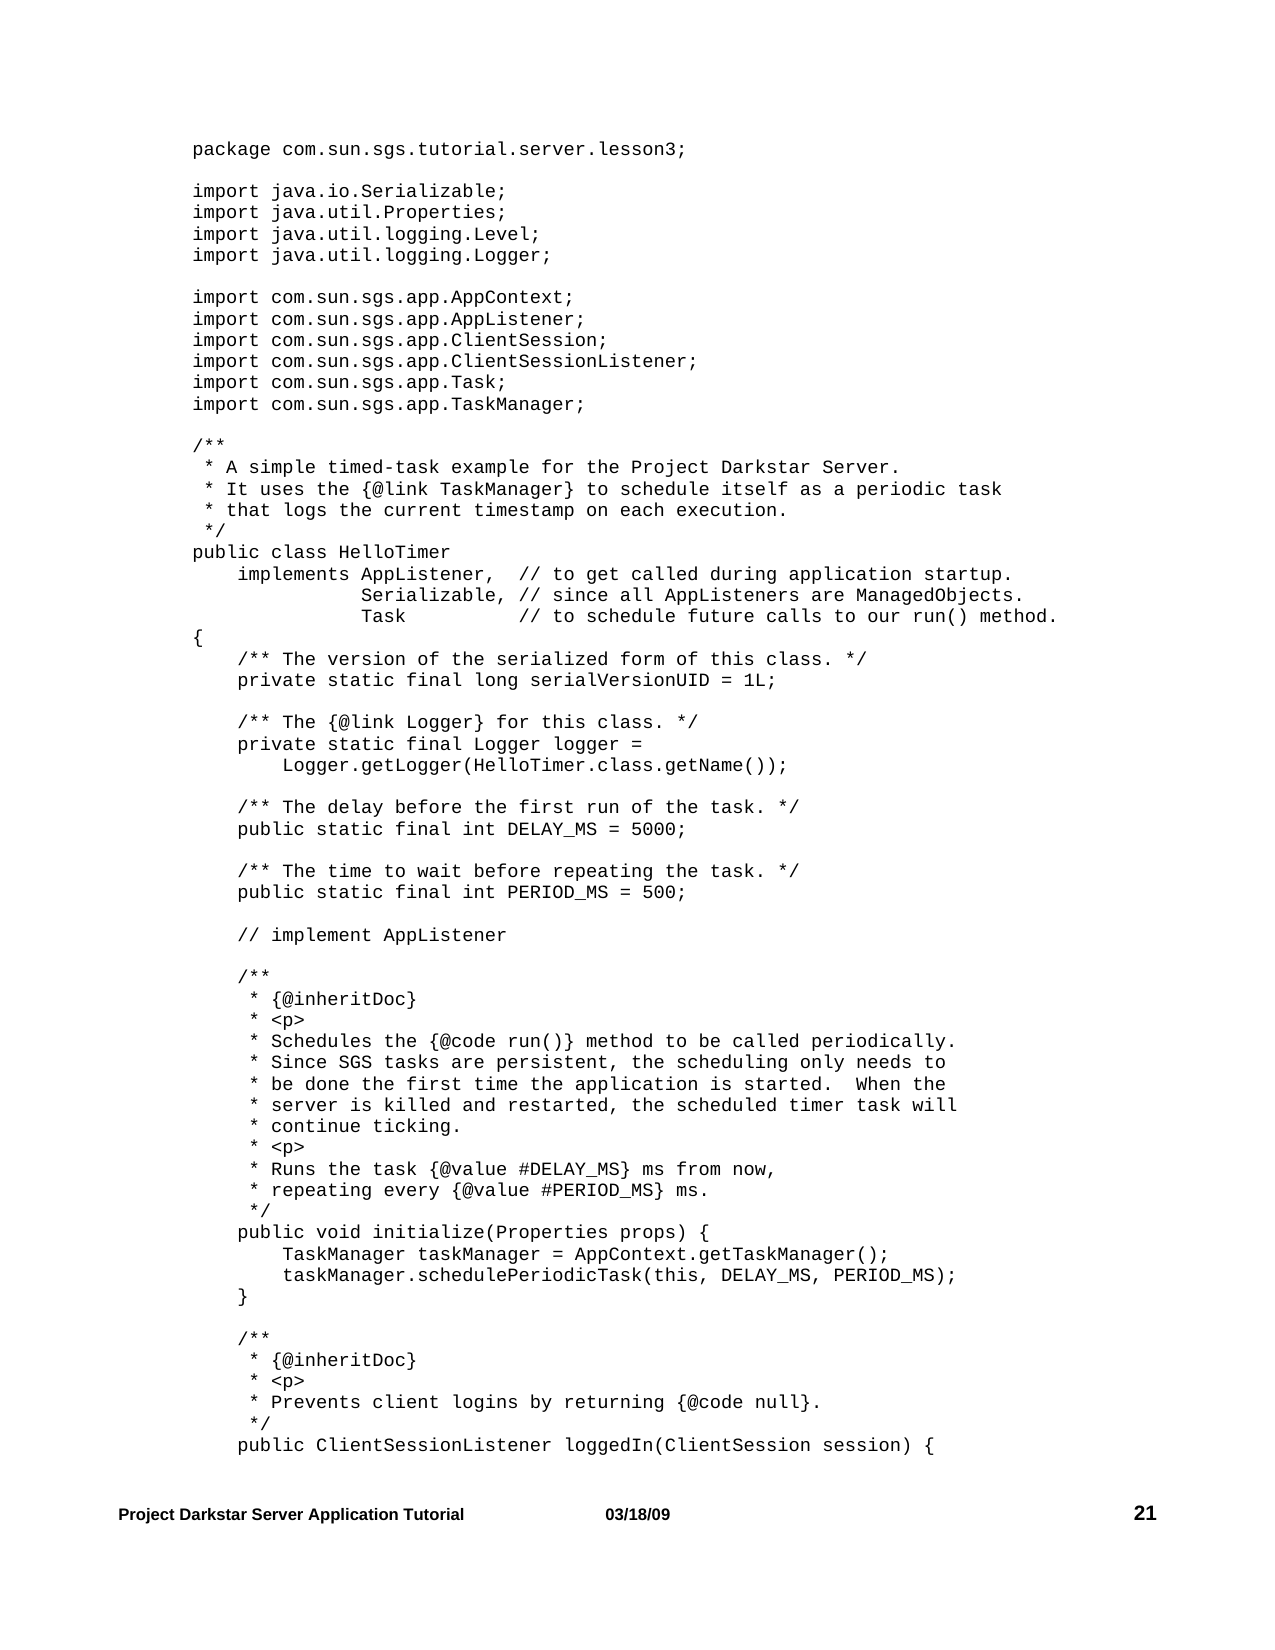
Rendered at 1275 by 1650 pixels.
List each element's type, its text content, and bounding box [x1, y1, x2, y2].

text /** The {@link Logger} for this class. */ [192, 713, 1098, 734]
text */ [192, 1202, 1098, 1223]
text implements AppListener, // to get called during application startup. [192, 564, 1098, 586]
text TaskManager taskManager = AppContext.getTaskManager(); [192, 1244, 1098, 1266]
text * continue ticking. [192, 1117, 1098, 1138]
text public void initialize(Properties props) { [192, 1223, 1098, 1244]
text /** The version of the serialized form of this class. */ [192, 649, 1098, 671]
text * server is killed and restarted, the scheduled timer task will [192, 1096, 1098, 1117]
text public class HelloTimer [192, 543, 1098, 564]
text * <p> [192, 1372, 1098, 1393]
text * Schedules the {@code run()} method to be called periodically. [192, 1032, 1098, 1053]
text } [192, 1287, 1098, 1308]
text * Since SGS tasks are persistent, the scheduling only needs to [192, 1053, 1098, 1074]
text Logger.getLogger(HelloTimer.class.getName()); [192, 756, 1098, 777]
text import com.sun.sgs.app.ClientSession; [192, 331, 1098, 352]
text * A simple timed-task example for the Project Darkstar Server. [192, 458, 1098, 479]
text * {@inheritDoc} [192, 1351, 1098, 1372]
text // implement AppListener [192, 926, 1098, 947]
text import java.util.logging.Logger; [192, 246, 1098, 267]
text * Runs the task {@value #DELAY_MS} ms from now, [192, 1159, 1098, 1181]
text /** [192, 437, 1098, 458]
text { [192, 628, 1098, 649]
text import java.util.logging.Level; [192, 224, 1098, 246]
text * It uses the {@link TaskManager} to schedule itself as a periodic task [192, 479, 1098, 501]
text * Prevents client logins by returning {@code null}. [192, 1393, 1098, 1414]
text public ClientSessionListener loggedIn(ClientSession session) { [192, 1436, 1098, 1457]
text private static final Logger logger = [192, 734, 1098, 756]
text package com.sun.sgs.tutorial.server.lesson3; [192, 139, 1098, 161]
text import com.sun.sgs.app.AppContext; [192, 288, 1098, 309]
text */ [192, 1414, 1098, 1436]
text public static final int DELAY_MS = 5000; [192, 819, 1098, 841]
text /** The time to wait before repeating the task. */ [192, 862, 1098, 883]
text * be done the first time the application is started. When the [192, 1074, 1098, 1096]
text Task // to schedule future calls to our run() method. [192, 607, 1098, 628]
text import java.io.Serializable; [192, 182, 1098, 203]
text import com.sun.sgs.app.AppListener; [192, 309, 1098, 331]
text */ [192, 522, 1098, 543]
text import com.sun.sgs.app.TaskManager; [192, 394, 1098, 416]
text import java.util.Properties; [192, 203, 1098, 224]
text taskManager.schedulePeriodicTask(this, DELAY_MS, PERIOD_MS); [192, 1266, 1098, 1287]
text public static final int PERIOD_MS = 500; [192, 883, 1098, 904]
text import com.sun.sgs.app.Task; [192, 373, 1098, 394]
text * that logs the current timestamp on each execution. [192, 501, 1098, 522]
text * {@inheritDoc} [192, 989, 1098, 1011]
text /** The delay before the first run of the task. */ [192, 798, 1098, 819]
text import com.sun.sgs.app.ClientSessionListener; [192, 352, 1098, 373]
text * <p> [192, 1011, 1098, 1032]
text * <p> [192, 1138, 1098, 1159]
text private static final long serialVersionUID = 1L; [192, 671, 1098, 692]
text /** [192, 1329, 1098, 1351]
text * repeating every {@value #PERIOD_MS} ms. [192, 1181, 1098, 1202]
text Serializable, // since all AppListeners are ManagedObjects. [192, 586, 1098, 607]
text /** [192, 968, 1098, 989]
